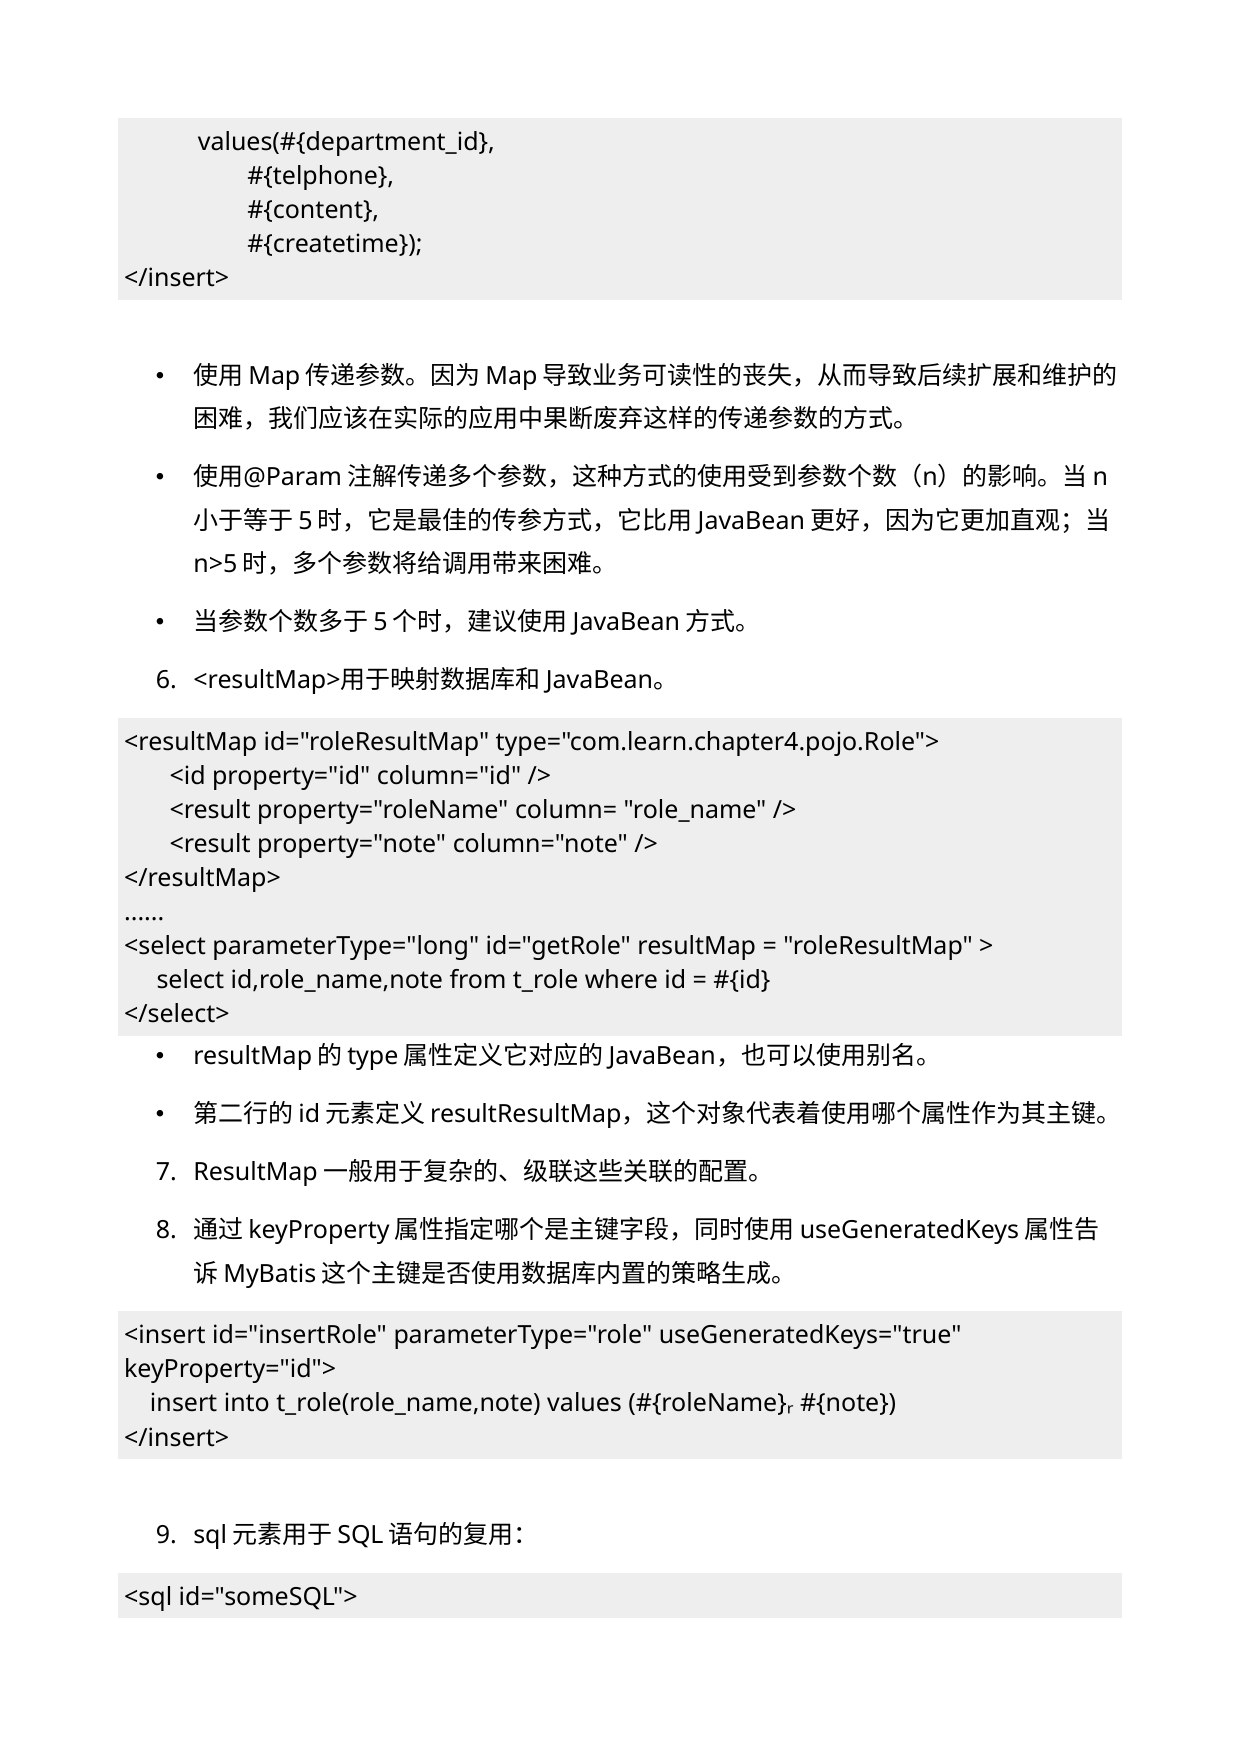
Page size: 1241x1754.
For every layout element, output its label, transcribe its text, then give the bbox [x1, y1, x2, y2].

list 使用Map传递参数。因为Map导致业务可读性的丧失，从而导致后续扩展和维护的困难，我们应该在实际的应用中果断废弃这样的传递参数的方式。 [156, 355, 1122, 435]
list <resultMap>用于映射数据库和JavaBean。 [156, 660, 1122, 696]
list 使用@Param注解传递多个参数，这种方式的使用受到参数个数（n）的影响。当n小于等于5时，它是最佳的传参方式，它比用JavaBean更好，因为它更加直观；当n>5时，多个参数将给调用带来困难。 [156, 457, 1122, 580]
list resultMap的type属性定义它对应的JavaBean，也可以使用别名。 [156, 1036, 1122, 1072]
table_header <sql id="someSQL"> [118, 1573, 1122, 1618]
list 通过keyProperty属性指定哪个是主键字段，同时使用useGeneratedKeys属性告诉MyBatis这个主键是否使用数据库内置的策略生成。 [156, 1210, 1122, 1289]
list ResultMap一般用于复杂的、级联这些关联的配置。 [156, 1152, 1122, 1188]
list sql元素用于SQL语句的复用： [156, 1514, 1122, 1551]
list 当参数个数多于5个时，建议使用JavaBean方式。 [156, 602, 1122, 638]
table_header values(#{department_id}, #{telphone}, #{content}, #{createtime}); </insert> [118, 118, 1122, 300]
table_header <insert id="insertRole" parameterType="role" useGeneratedKeys="true" keyProperty="id"> insert into t_role(role_name,note) values (#{roleName}ᵣ #{note}) </insert> [118, 1311, 1122, 1459]
list 第二行的id元素定义resultResultMap，这个对象代表着使用哪个属性作为其主键。 [156, 1094, 1122, 1130]
table_header <resultMap id="roleResultMap" type="com.learn.chapter4.pojo.Role"> <id property="id" column="id" /> <result property="roleName" column= "role_name" /> <result property="note" column="note" /> </resultMap> ...... <select parameterType="long" id="getRole" resultMap = "roleResultMap" > select id,role_name,note from t_role where id = #{id} </select> [118, 718, 1122, 1036]
